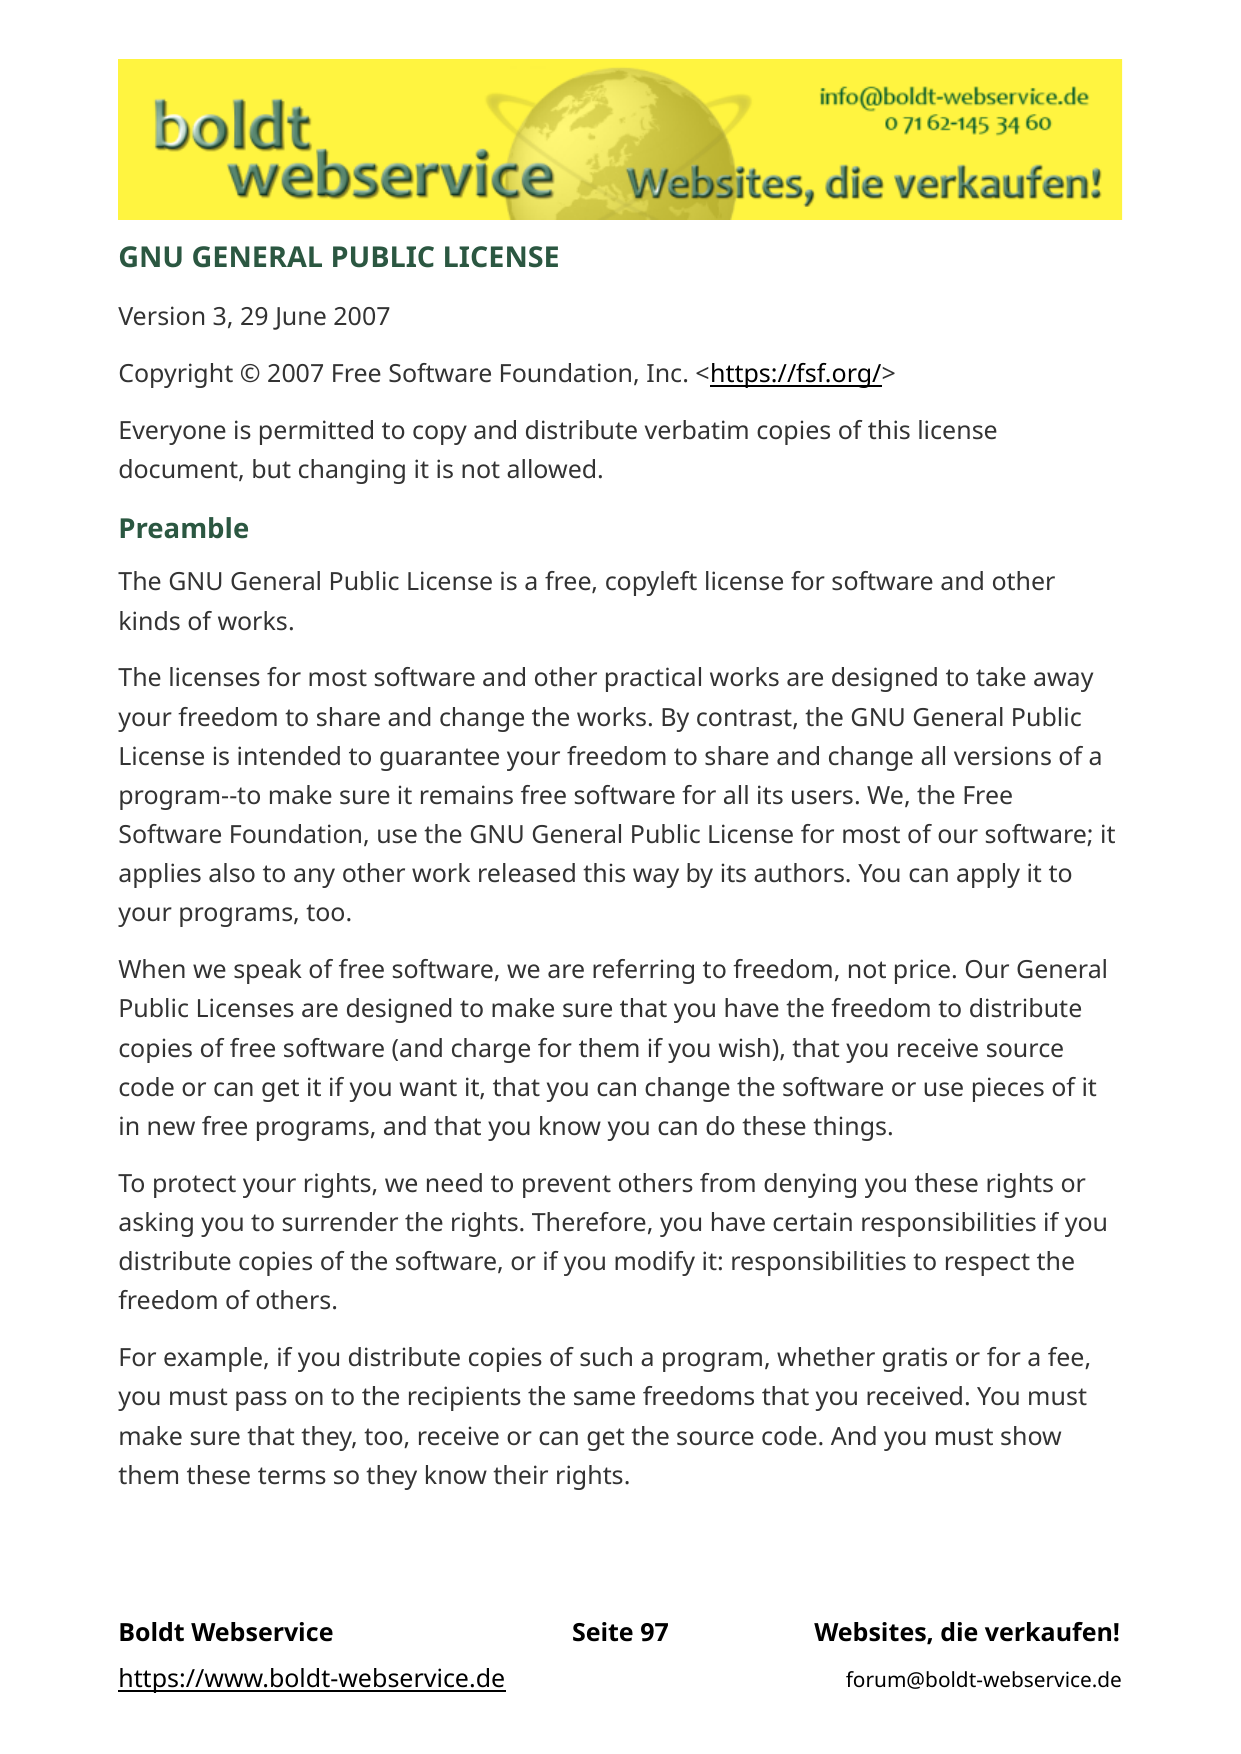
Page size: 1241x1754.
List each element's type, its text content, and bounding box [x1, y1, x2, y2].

text Copyright © 2007 Free Software Foundation, Inc. <https://fsf.org/> [118, 356, 1122, 390]
subtitle Preamble [118, 509, 1122, 546]
picture [118, 59, 1123, 220]
text Version 3, 29 June 2007 [118, 299, 1122, 333]
text The GNU General Public License is a free, copyleft license for software and other kinds of works. [118, 564, 1122, 637]
text To protect your rights, we need to prevent others from denying you these rights or asking you to surrender the rights. Therefore, you have certain responsibilities if you distribute copies of the software, or if you modify it: responsibilities to respect the freedom of others. [118, 1166, 1122, 1317]
text Everyone is permitted to copy and distribute verbatim copies of this license document, but changing it is not allowed. [118, 413, 1122, 486]
subtitle GNU GENERAL PUBLIC LICENSE [118, 236, 1122, 275]
text The licenses for most software and other practical works are designed to take away your freedom to share and change the works. By contrast, the GNU General Public License is intended to guarantee your freedom to share and change all versions of a program--to make sure it remains free software for all its users. We, the Free Software Foundation, use the GNU General Public License for most of our software; it applies also to any other work released this way by its authors. You can apply it to your programs, too. [118, 660, 1122, 929]
text When we speak of free software, we are referring to freedom, not price. Our General Public Licenses are designed to make sure that you have the freedom to distribute copies of free software (and charge for them if you wish), that you receive source code or can get it if you want it, that you can change the software or use pieces of it in new free programs, and that you know you can do these things. [118, 952, 1122, 1143]
text For example, if you distribute copies of such a program, whether gratis or for a fee, you must pass on to the recipients the same freedoms that you received. You must make sure that they, too, receive or can get the source code. And you must show them these terms so they know their rights. [118, 1340, 1122, 1491]
